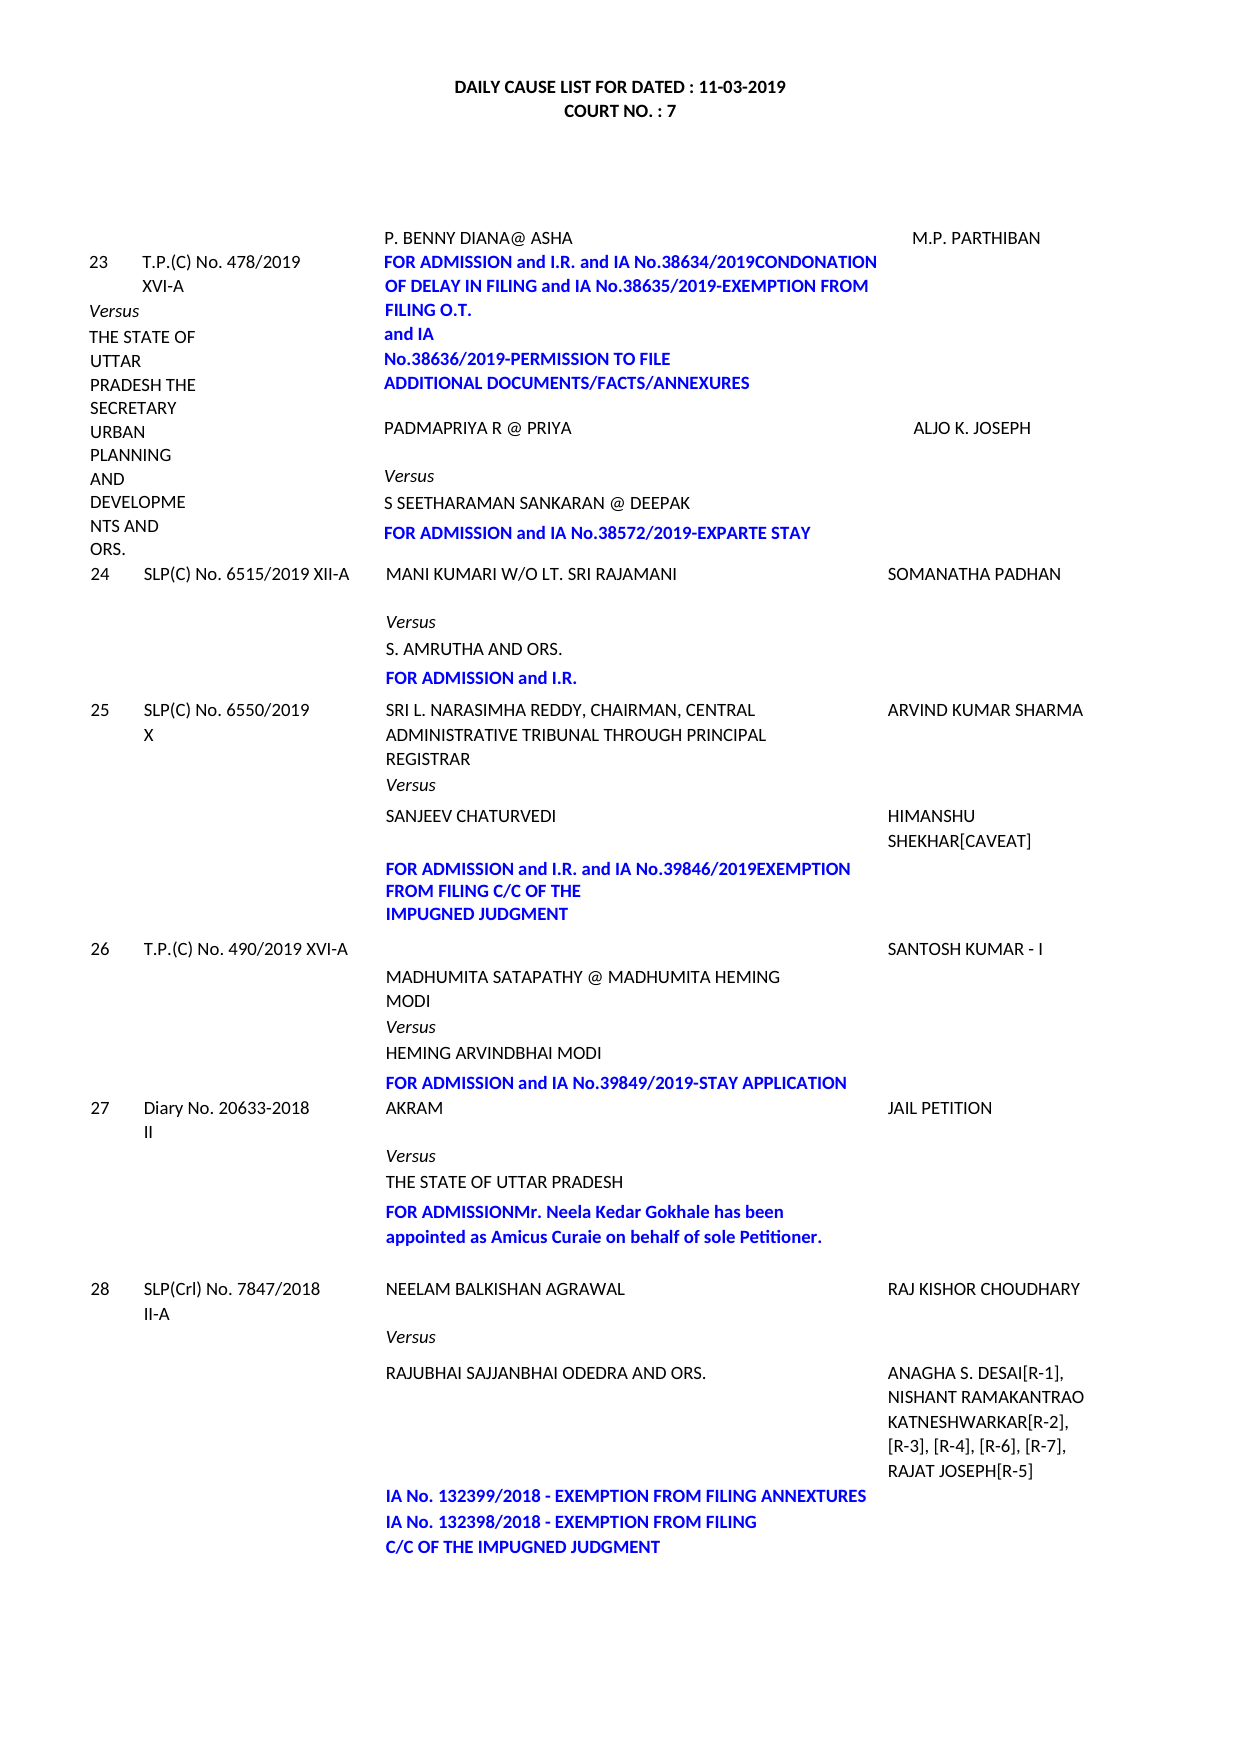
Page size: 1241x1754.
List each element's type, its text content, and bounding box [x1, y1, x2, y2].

table_cell MADHUMITA SATAPATHY @ MADHUMITA HEMING MODI Versus HEMING ARVINDBHAI MODI FOR ADMISSION and IA No.39849/2019-STAY APPLICATION [386, 937, 888, 1096]
table_header SLP(C) No. 6515/2019 XII-A [144, 562, 386, 698]
table_header 27 [90, 1096, 143, 1277]
text ADDITIONAL DOCUMENTS/FACTS/ANNEXURES [384, 371, 878, 394]
text No.38636/2019-PERMISSION TO FILE [384, 347, 878, 370]
table_cell SLP(Crl) No. 7847/2018 II-A [144, 1277, 386, 1361]
table_cell SANJEEV CHATURVEDI FOR ADMISSION and I.R. and IA No.39846/2019EXEMPTION FROM FILING C/C OF THE IMPUGNED JUDGMENT [386, 805, 888, 937]
table_cell [90, 1361, 386, 1591]
table_cell SANTOSH KUMAR - I [888, 937, 1120, 1096]
table_cell 25 [90, 698, 143, 804]
table_cell 26 [90, 937, 143, 1096]
table_cell NEELAM BALKISHAN AGRAWAL Versus [386, 1277, 888, 1361]
table_cell T.P.(C) No. 490/2019 XVI-A [144, 937, 386, 1096]
text THE STATE OF UTTAR PRADESH THE SECRETARY URBAN PLANNING AND DEVELOPMENTS AND ORS. [89, 326, 197, 560]
text FOR ADMISSION and IA No.38572/2019-EXPARTE STAY [384, 521, 878, 544]
table_cell 28 [90, 1277, 143, 1361]
text PADMAPRIYA R @ PRIYA ALJO K. JOSEPH [384, 416, 1031, 439]
table_cell ANAGHA S. DESAI[R-1], NISHANT RAMAKANTRAO KATNESHWARKAR[R-2], [R-3], [R-4], [R-6], [R-7], RAJAT JOSEPH[R-5] [888, 1361, 1123, 1591]
table_header JAIL PETITION [888, 1096, 1123, 1277]
text Versus [384, 464, 1031, 487]
table_cell HIMANSHU SHEKHAR[CAVEAT] [888, 805, 1120, 937]
text S SEETHARAMAN SANKARAN @ DEEPAK [384, 491, 1031, 514]
table_cell ARVIND KUMAR SHARMA [888, 698, 1120, 804]
text and IA [384, 322, 878, 345]
table_cell [90, 805, 143, 937]
table_cell [144, 805, 386, 937]
table_cell RAJUBHAI SAJJANBHAI ODEDRA AND ORS. IA No. 132399/2018 - EXEMPTION FROM FILING ANNEXTURES IA No. 132398/2018 - EXEMPTION FROM FILING C/C OF THE IMPUGNED JUDGMENT [386, 1361, 888, 1591]
text P. BENNY DIANA@ ASHA M.P. PARTHIBAN [384, 226, 1041, 249]
text FOR ADMISSION and I.R. and IA No.38634/2019CONDONATION OF DELAY IN FILING and IA No.38635/2019-EXEMPTION FROM FILING O.T. [384, 251, 878, 321]
table_cell RAJ KISHOR CHOUDHARY [888, 1277, 1123, 1361]
table_header Diary No. 20633-2018 II [144, 1096, 386, 1277]
table_header MANI KUMARI W/O LT. SRI RAJAMANI Versus S. AMRUTHA AND ORS. FOR ADMISSION and I.R. [386, 562, 888, 698]
table_header SOMANATHA PADHAN [888, 562, 1120, 698]
table_header 24 [90, 562, 143, 698]
table_header AKRAM Versus THE STATE OF UTTAR PRADESH FOR ADMISSIONMr. Neela Kedar Gokhale has been appointed as Amicus Curaie on behalf of sole Petitioner. [386, 1096, 888, 1277]
text 23 T.P.(C) No. 478/2019 XVI-A [89, 251, 325, 297]
table_cell SRI L. NARASIMHA REDDY, CHAIRMAN, CENTRAL ADMINISTRATIVE TRIBUNAL THROUGH PRINCIPAL REGISTRAR Versus [386, 698, 888, 804]
table_cell SLP(C) No. 6550/2019 X [144, 698, 386, 804]
text Versus [89, 299, 325, 322]
